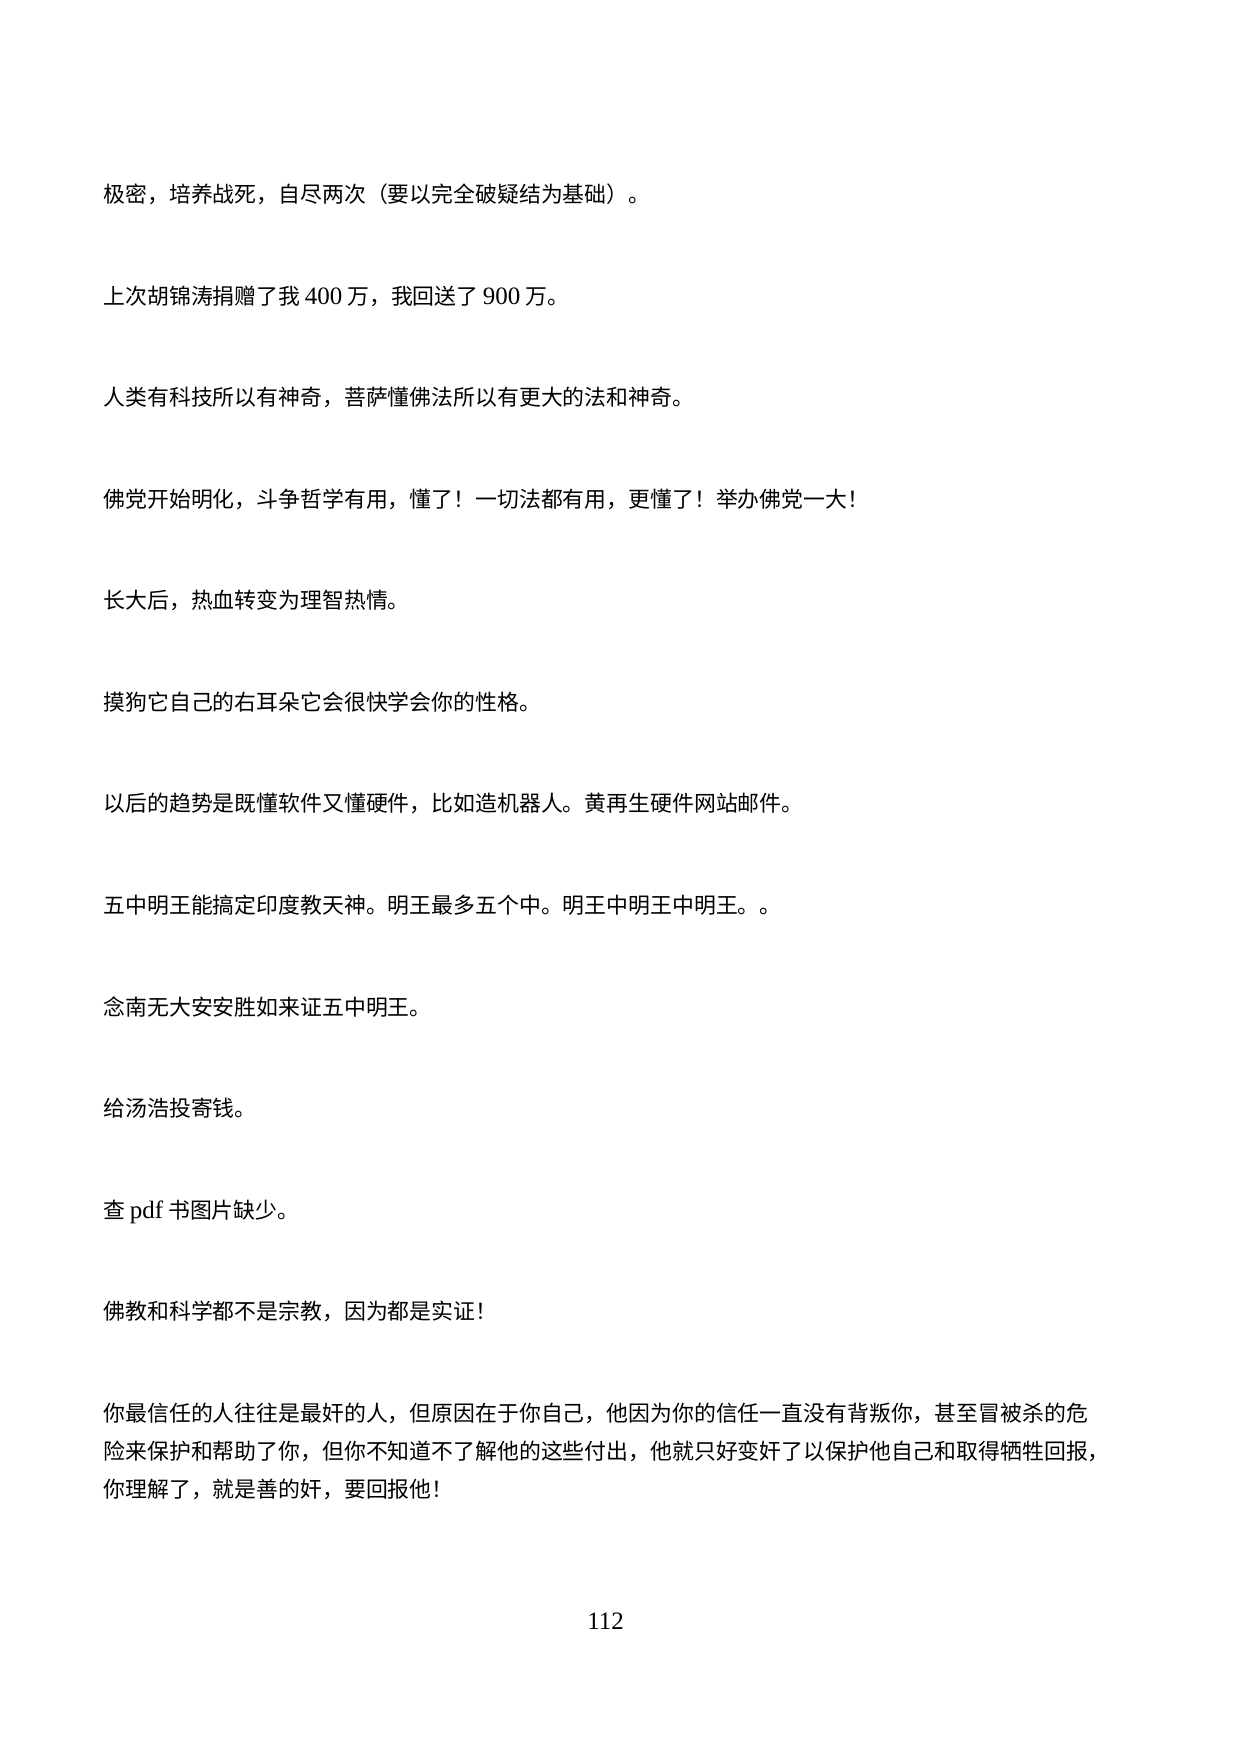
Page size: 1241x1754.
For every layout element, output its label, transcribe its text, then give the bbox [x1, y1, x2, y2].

text 查pdf书图片缺少。 [103, 1193, 1107, 1224]
text 摸狗它自己的右耳朵它会很快学会你的性格。 [103, 685, 1107, 717]
text 五中明王能搞定印度教天神。明王最多五个中。明王中明王中明王。。 [103, 888, 1107, 920]
text 给汤浩投寄钱。 [103, 1091, 1107, 1123]
text 佛党开始明化，斗争哲学有用，懂了！一切法都有用，更懂了！举办佛党一大！ [103, 482, 1107, 513]
text 念南无大安安胜如来证五中明王。 [103, 989, 1107, 1021]
text 佛教和科学都不是宗教，因为都是实证！ [103, 1294, 1107, 1326]
text 人类有科技所以有神奇，菩萨懂佛法所以有更大的法和神奇。 [103, 380, 1107, 412]
text 极密，培养战死，自尽两次（要以完全破疑结为基础）。 [103, 177, 1107, 209]
text 你最信任的人往往是最奸的人，但原因在于你自己，他因为你的信任一直没有背叛你，甚至冒被杀的危险来保护和帮助了你，但你不知道不了解他的这些付出，他就只好变奸了以保护他自己和取得牺牲回报，你理解了，就是善的奸，要回报他！ [103, 1396, 1107, 1503]
text 上次胡锦涛捐赠了我400万，我回送了900万。 [103, 279, 1107, 310]
text 以后的趋势是既懂软件又懂硬件，比如造机器人。黄再生硬件网站邮件。 [103, 786, 1107, 818]
text 长大后，热血转变为理智热情。 [103, 583, 1107, 615]
